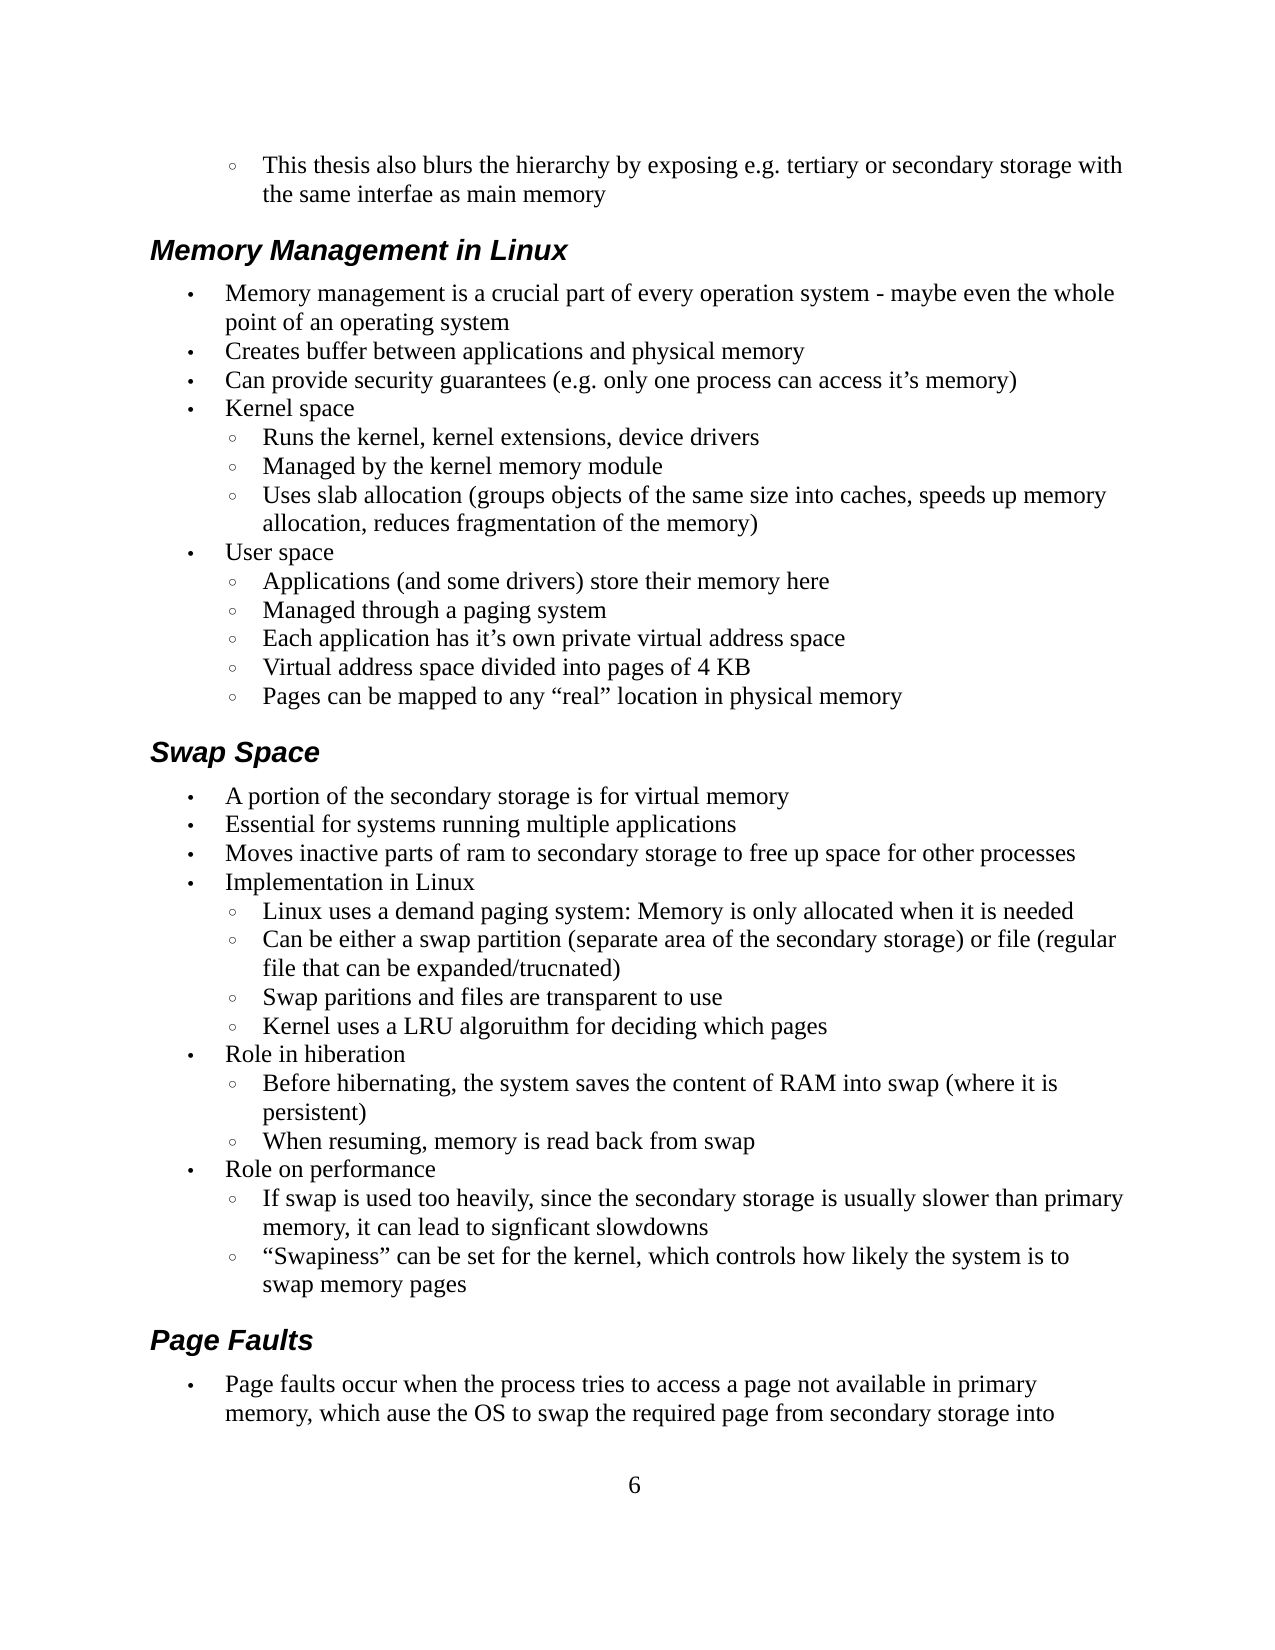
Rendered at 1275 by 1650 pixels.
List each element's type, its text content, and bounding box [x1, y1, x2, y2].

list “Swapiness” can be set for the kernel, which controls how likely the system is to swap memory pages [225, 1241, 1125, 1298]
list Swap paritions and files are transparent to use [225, 982, 1125, 1011]
list Essential for systems running multiple applications [187, 809, 1125, 838]
list Uses slab allocation (groups objects of the same size into caches, speeds up memory allocation, reduces fragmentation of the memory) [225, 480, 1125, 537]
list Kernel space [187, 393, 1125, 422]
subtitle Page Faults [150, 1323, 1125, 1357]
list Virtual address space divided into pages of 4 KB [225, 652, 1125, 681]
list Applications (and some drivers) store their memory here [225, 566, 1125, 595]
list Role in hiberation [187, 1039, 1125, 1068]
list Creates buffer between applications and physical memory [187, 336, 1125, 365]
list Moves inactive parts of ram to secondary storage to free up space for other processes [187, 838, 1125, 867]
list Runs the kernel, kernel extensions, device drivers [225, 422, 1125, 451]
list Can provide security guarantees (e.g. only one process can access it’s memory) [187, 365, 1125, 393]
list Linux uses a demand paging system: Memory is only allocated when it is needed [225, 896, 1125, 924]
list Managed through a paging system [225, 595, 1125, 623]
list This thesis also blurs the hierarchy by exposing e.g. tertiary or secondary storage with the same interfae as main memory [225, 150, 1125, 207]
subtitle Memory Management in Linux [150, 232, 1125, 266]
list If swap is used too heavily, since the secondary storage is usually slower than primary memory, it can lead to signficant slowdowns [225, 1183, 1125, 1241]
list Kernel uses a LRU algoruithm for deciding which pages [225, 1011, 1125, 1039]
subtitle Swap Space [150, 735, 1125, 768]
list Role on performance [187, 1154, 1125, 1183]
list Implementation in Linux [187, 867, 1125, 896]
list A portion of the secondary storage is for virtual memory [187, 781, 1125, 809]
list Before hibernating, the system saves the content of RAM into swap (where it is persistent) [225, 1068, 1125, 1126]
list When resuming, memory is read back from swap [225, 1126, 1125, 1154]
list Managed by the kernel memory module [225, 451, 1125, 480]
list Can be either a swap partition (separate area of the secondary storage) or file (regular file that can be expanded/trucnated) [225, 924, 1125, 982]
list Memory management is a crucial part of every operation system - maybe even the whole point of an operating system [187, 278, 1125, 336]
list Pages can be mapped to any “real” location in physical memory [225, 681, 1125, 710]
list Page faults occur when the process tries to access a page not available in primary memory, which ause the OS to swap the required page from secondary storage into [187, 1369, 1125, 1427]
list User space [187, 537, 1125, 566]
list Each application has it’s own private virtual address space [225, 623, 1125, 652]
